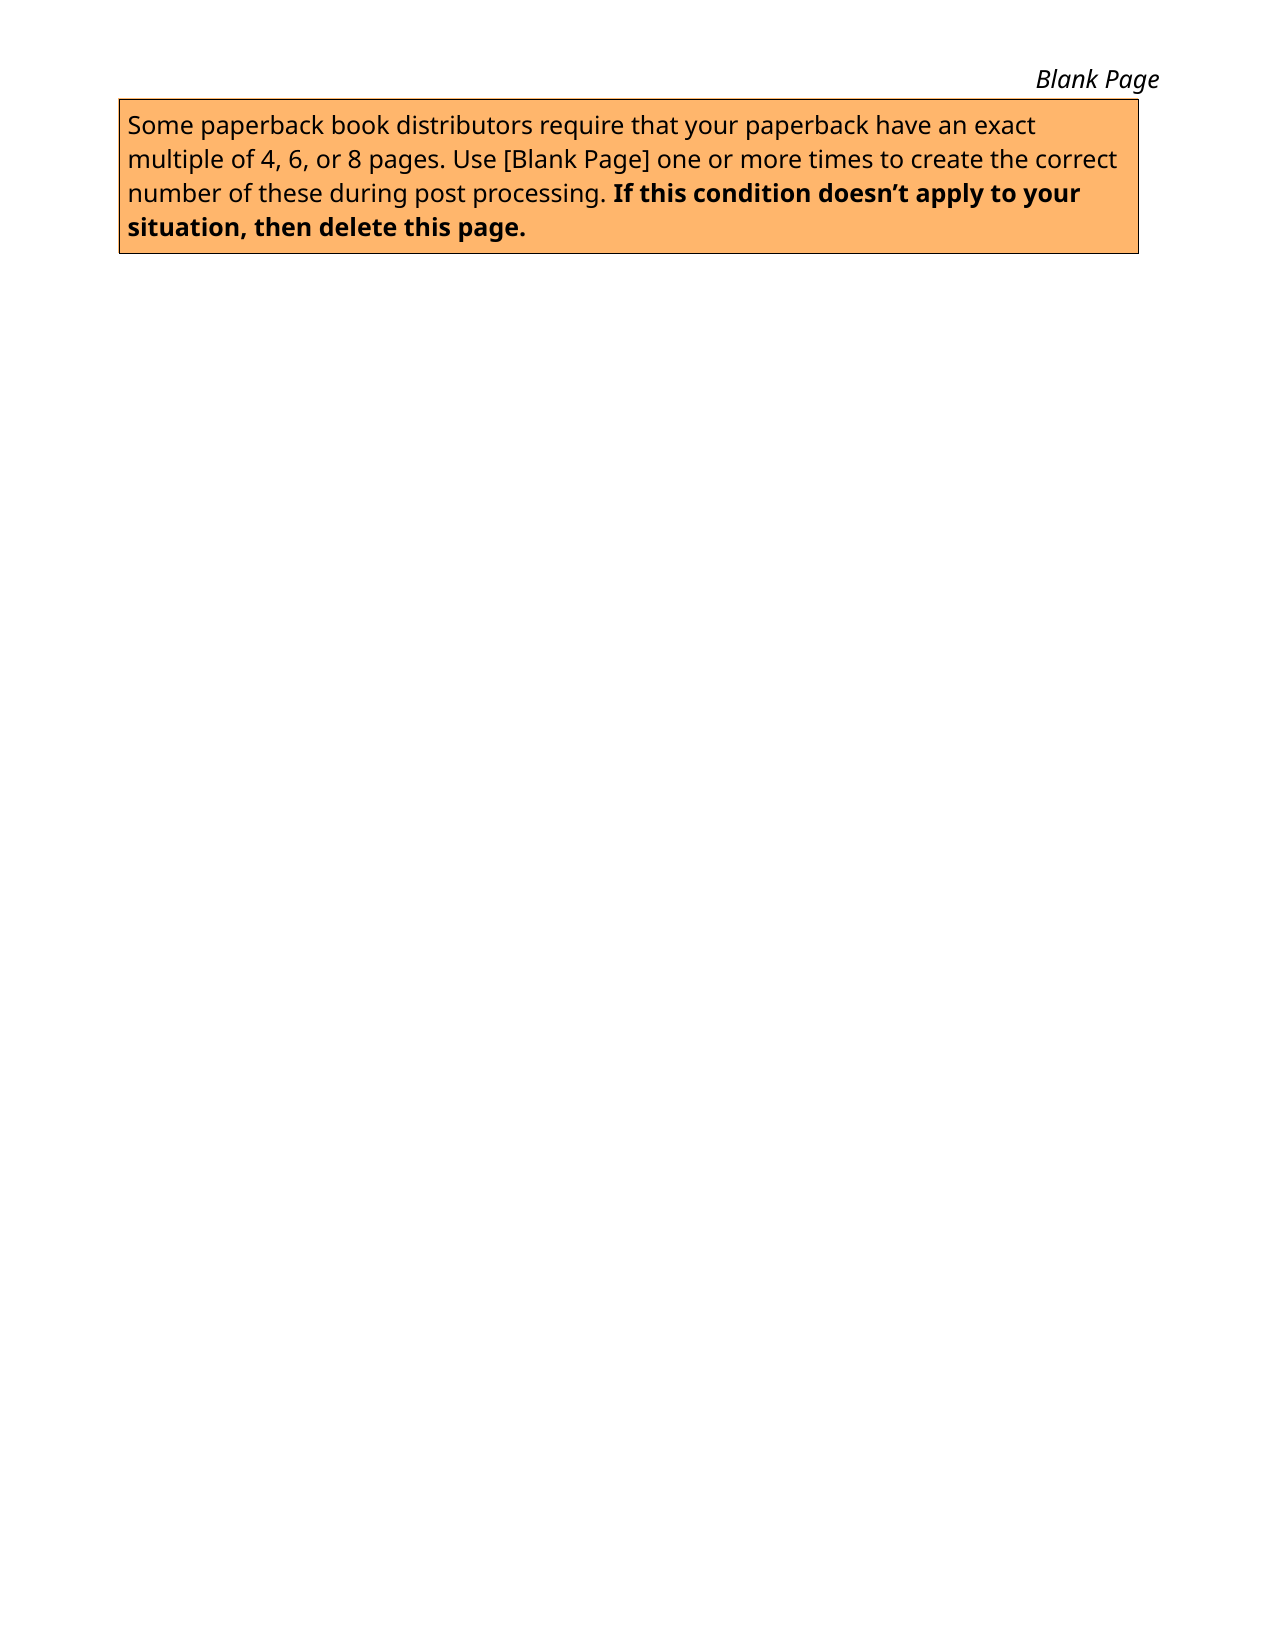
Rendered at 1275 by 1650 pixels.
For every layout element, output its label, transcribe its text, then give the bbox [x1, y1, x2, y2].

text Blank Page [94, 61, 1162, 96]
text Some paperback book distributors require that your paperback have an exact multiple of 4, 6, or 8 pages. Use [Blank Page] one or more times to create the correct number of these during post processing. If this condition doesn’t apply to your situation, then delete this page. [120, 100, 1138, 253]
